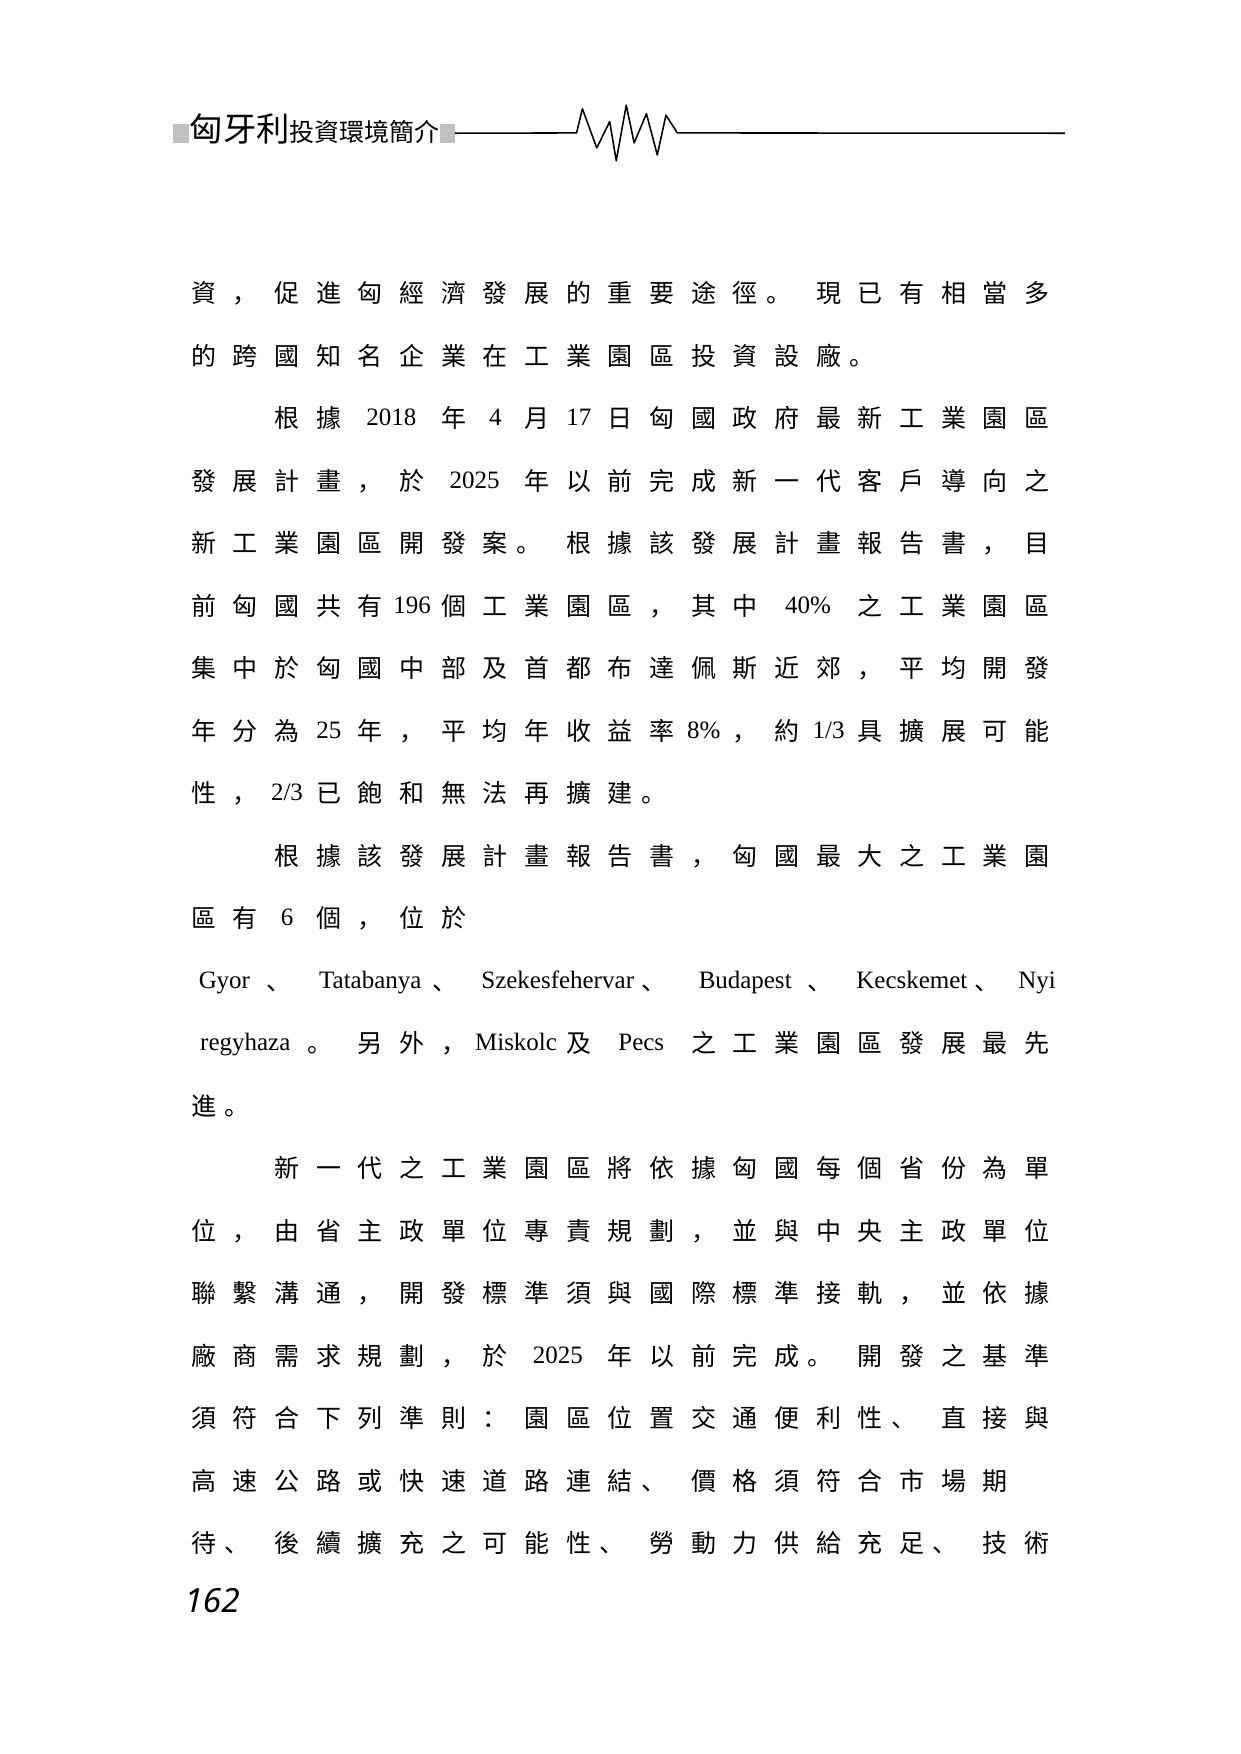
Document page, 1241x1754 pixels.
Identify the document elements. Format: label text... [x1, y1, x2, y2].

text 新一代之工業園區將依據匈國每個省份為單位，由省主政單位專責規劃，並與中央主政單位聯繫溝通，開發標準須與國際標準接軌，並依據廠商需求規劃，於2025年以前完成。開發之基準須符合下列準則：園區位置交通便利性、直接與高速公路或快速道路連結、價格須符合市場期待、後續擴充之可能性、勞動力供給充足、技術 [183, 1125, 1058, 1563]
text 資，促進匈經濟發展的重要途徑。現已有相當多的跨國知名企業在工業園區投資設廠。 [183, 250, 1058, 375]
text 根據2018年4月17日匈國政府最新工業園區發展計畫，於2025年以前完成新一代客戶導向之新工業園區開發案。根據該發展計畫報告書，目前匈國共有196個工業園區，其中40%之工業園區集中於匈國中部及首都布達佩斯近郊，平均開發年分為25年，平均年收益率8%，約1/3具擴展可能性，2/3已飽和無法再擴建。 [183, 375, 1058, 813]
text 根據該發展計畫報告書，匈國最大之工業園區有6個，位於Gyor、Tatabanya、Szekesfehervar、Budapest、Kecskemet、Nyiregyhaza。另外，Miskolc及Pecs之工業園區發展最先進。 [183, 813, 1058, 1125]
